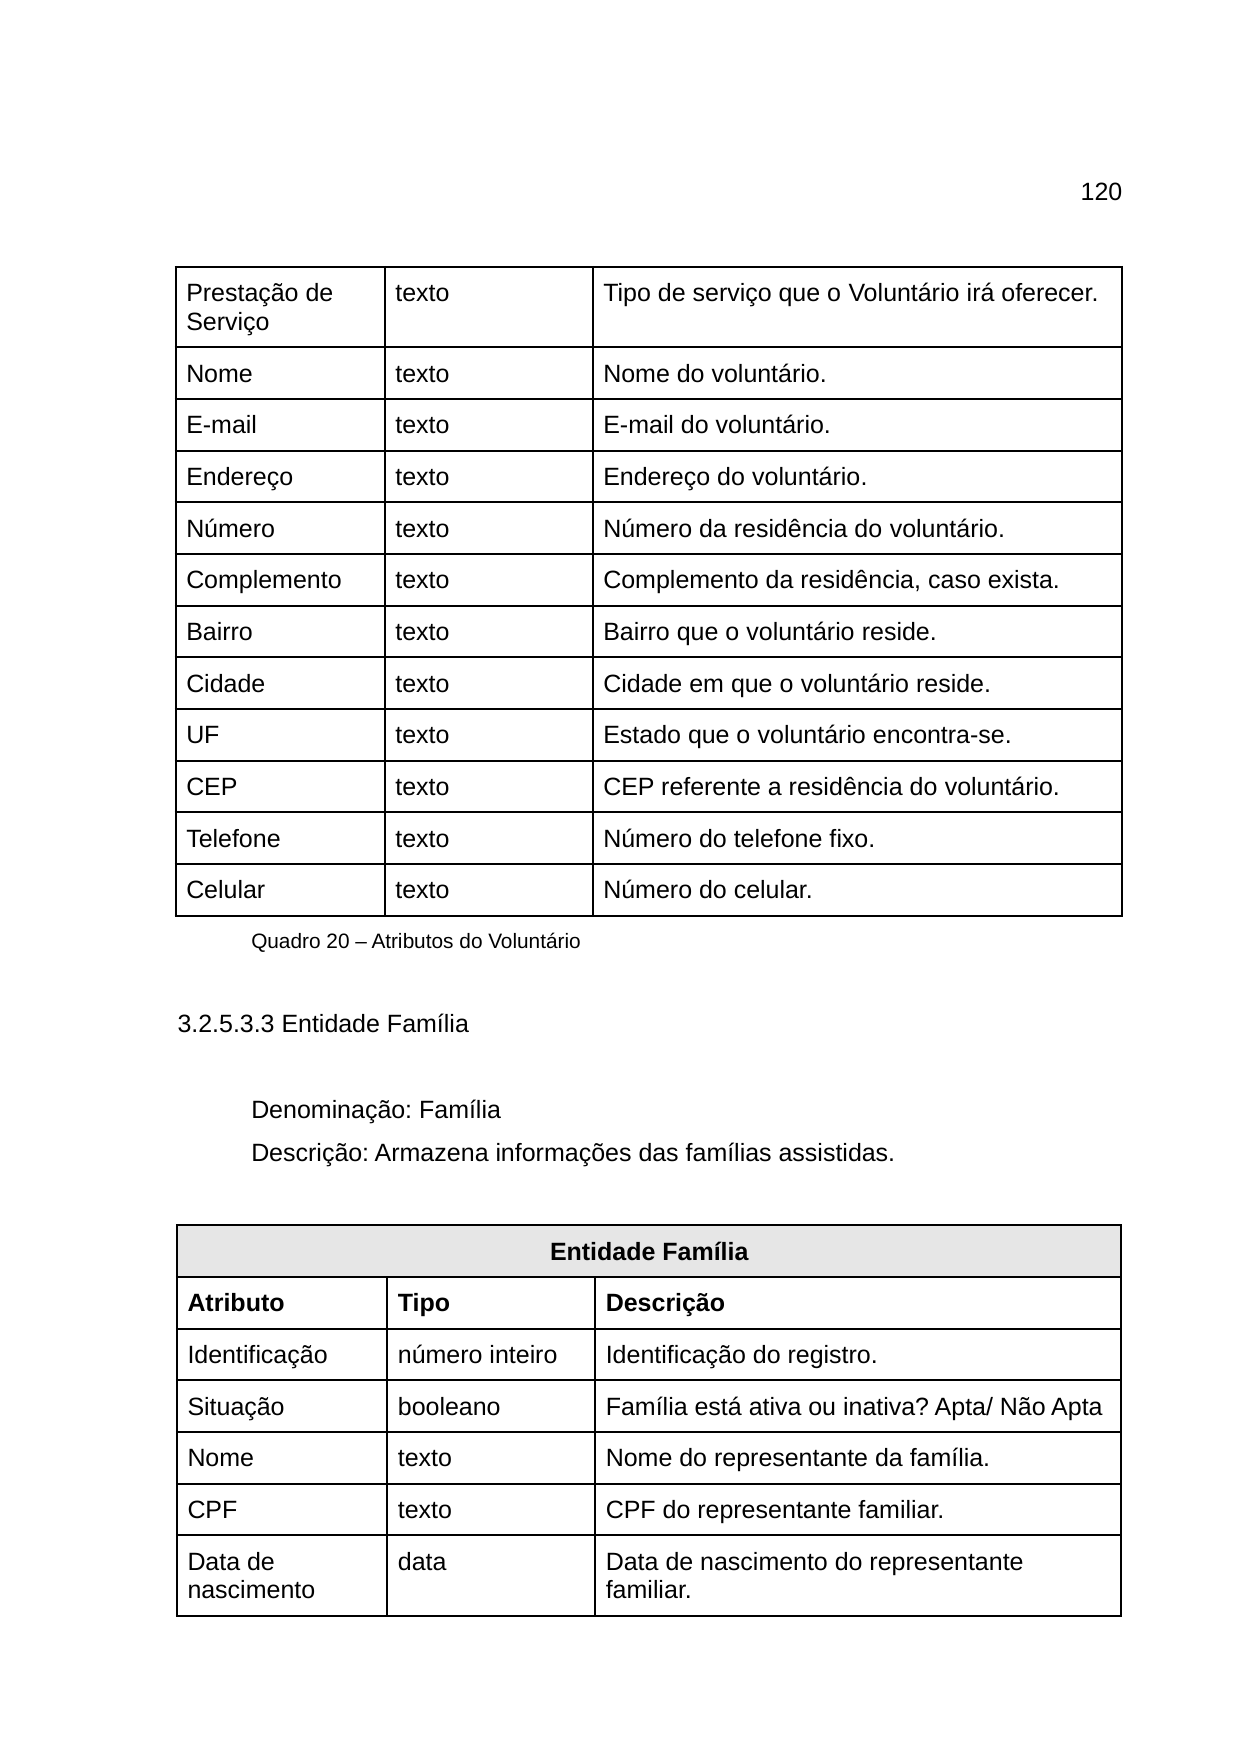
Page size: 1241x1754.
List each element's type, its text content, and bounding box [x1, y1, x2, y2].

table_cell texto [386, 268, 592, 346]
table_cell booleano [388, 1381, 594, 1431]
table_cell Família está ativa ou inativa? Apta/ Não Apta [596, 1381, 1120, 1431]
table_cell Número [177, 503, 384, 553]
table_cell data [388, 1536, 594, 1615]
table_cell Nome [178, 1433, 386, 1483]
text Descrição: Armazena informações das famílias assistidas. [177, 1138, 1122, 1167]
table_cell Situação [178, 1381, 386, 1431]
table_cell Nome do representante da família. [596, 1433, 1120, 1483]
table_cell Bairro [177, 607, 384, 656]
table_cell Complemento [177, 555, 384, 604]
text 3.2.5.3.3 Entidade Família [177, 1009, 1122, 1037]
table_cell E-mail do voluntário. [594, 400, 1121, 449]
table_cell texto [386, 555, 592, 604]
table_cell Número do celular. [594, 865, 1121, 914]
table_cell Número do telefone fixo. [594, 813, 1121, 863]
table_cell texto [386, 400, 592, 449]
table_cell texto [386, 452, 592, 501]
table_cell Número da residência do voluntário. [594, 503, 1121, 553]
table_cell CEP [177, 762, 384, 811]
table_header Entidade Família [178, 1226, 1120, 1276]
table_cell texto [386, 607, 592, 656]
table_cell Estado que o voluntário encontra-se. [594, 710, 1121, 759]
table_cell Data de nascimento [178, 1536, 386, 1615]
table_cell CPF [178, 1485, 386, 1534]
table_cell Complemento da residência, caso exista. [594, 555, 1121, 604]
table_cell CPF do representante familiar. [596, 1485, 1120, 1534]
table_cell Endereço do voluntário. [594, 452, 1121, 501]
table_cell Endereço [177, 452, 384, 501]
table_cell texto [386, 658, 592, 708]
table_cell número inteiro [388, 1330, 594, 1379]
table_cell Prestação de Serviço [177, 268, 384, 346]
table_cell Nome do voluntário. [594, 348, 1121, 398]
table_cell E-mail [177, 400, 384, 449]
table_cell texto [386, 865, 592, 914]
table_cell Atributo [178, 1278, 386, 1328]
table_cell Cidade [177, 658, 384, 708]
table_cell texto [388, 1433, 594, 1483]
table_cell texto [386, 762, 592, 811]
table_cell texto [388, 1485, 594, 1534]
table_cell Nome [177, 348, 384, 398]
text Denominação: Família [177, 1095, 1122, 1124]
table_cell Celular [177, 865, 384, 914]
table_cell Tipo de serviço que o Voluntário irá oferecer. [594, 268, 1121, 346]
table_cell texto [386, 503, 592, 553]
table_cell Cidade em que o voluntário reside. [594, 658, 1121, 708]
text Quadro 20 – Atributos do Voluntário [177, 929, 1122, 953]
table_cell CEP referente a residência do voluntário. [594, 762, 1121, 811]
table_cell Identificação do registro. [596, 1330, 1120, 1379]
table_cell Bairro que o voluntário reside. [594, 607, 1121, 656]
table_cell texto [386, 348, 592, 398]
table_cell Telefone [177, 813, 384, 863]
table_cell Identificação [178, 1330, 386, 1379]
table_cell Descrição [596, 1278, 1120, 1328]
table_cell texto [386, 710, 592, 759]
table_cell Data de nascimento do representante familiar. [596, 1536, 1120, 1615]
table_cell texto [386, 813, 592, 863]
table_cell UF [177, 710, 384, 759]
table_cell Tipo [388, 1278, 594, 1328]
